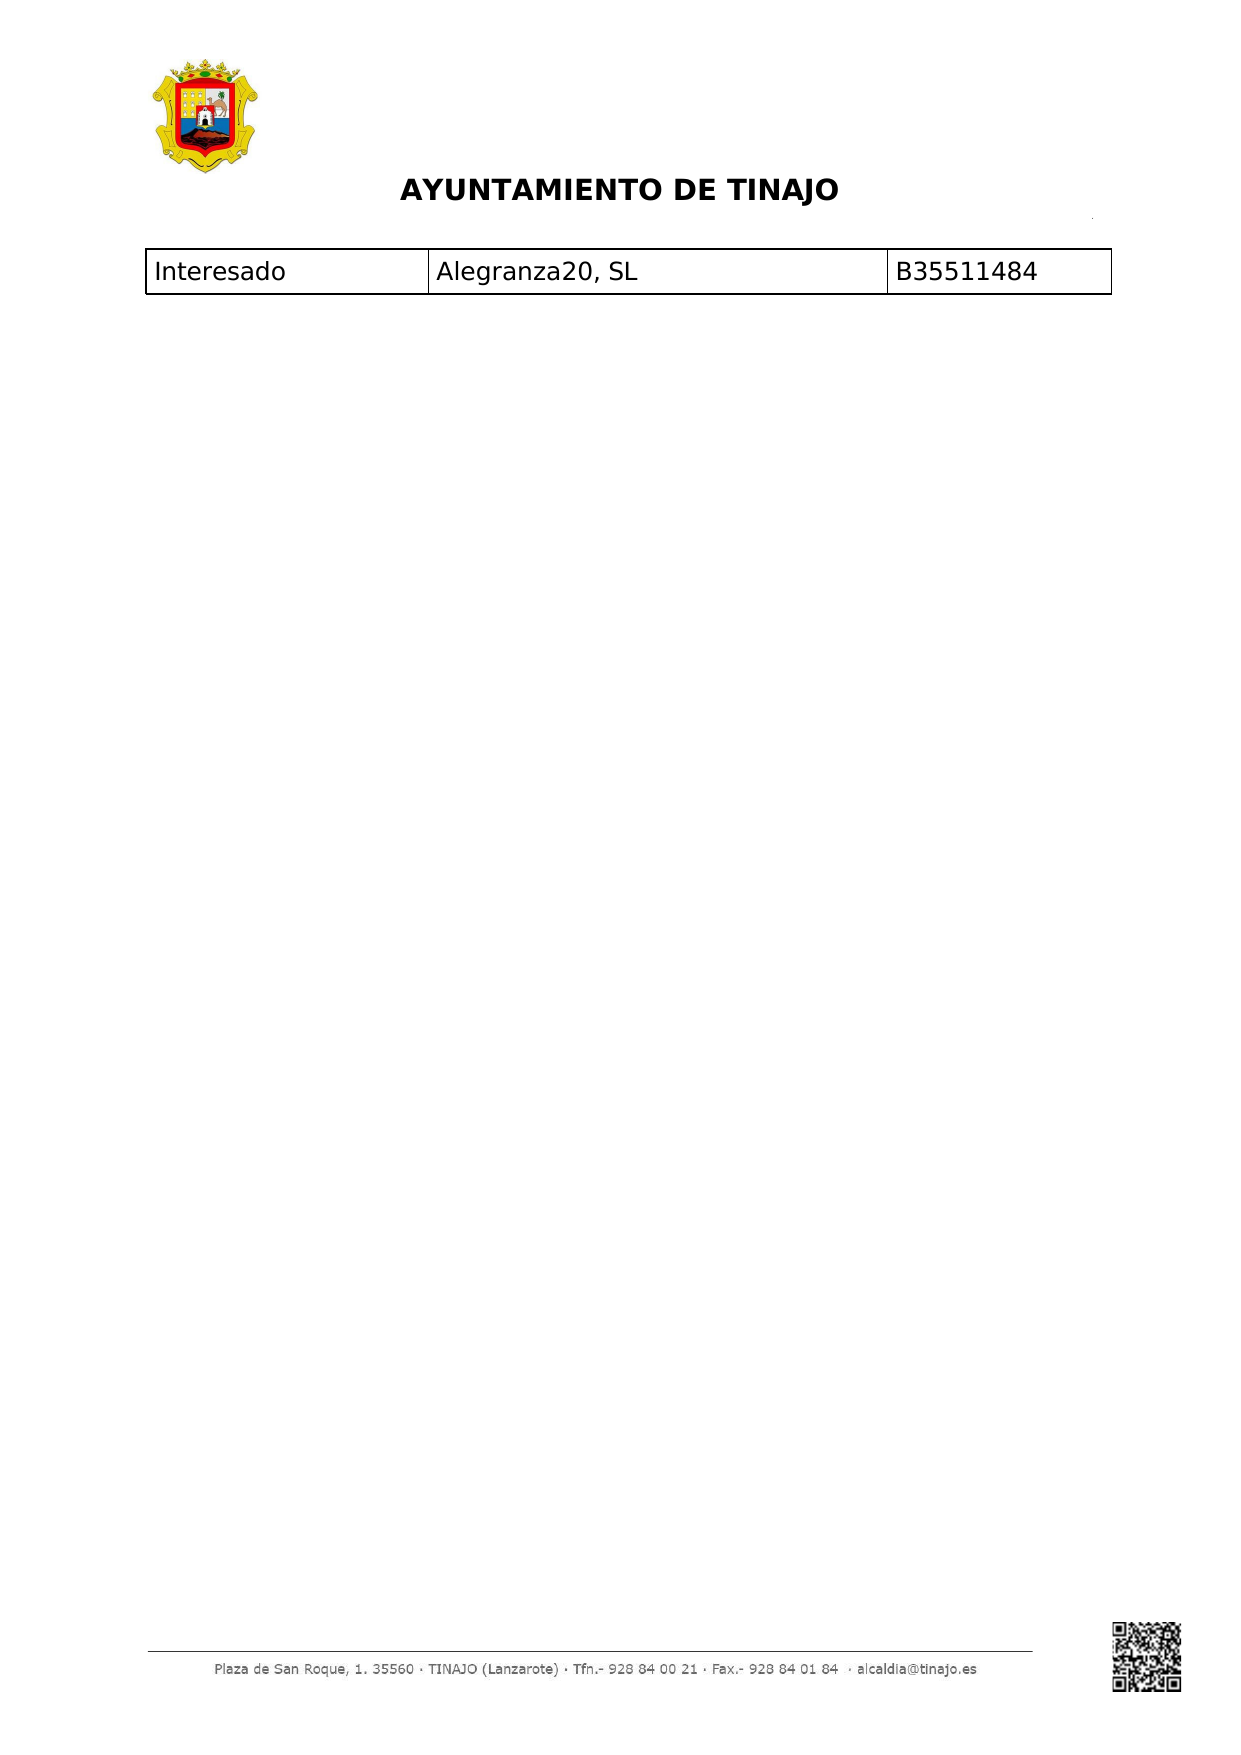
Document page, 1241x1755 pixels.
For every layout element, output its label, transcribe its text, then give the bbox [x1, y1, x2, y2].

table_header B35511484 [888, 250, 1111, 293]
table_header Alegranza20, SL [429, 250, 887, 293]
table_header Interesado [147, 250, 428, 293]
